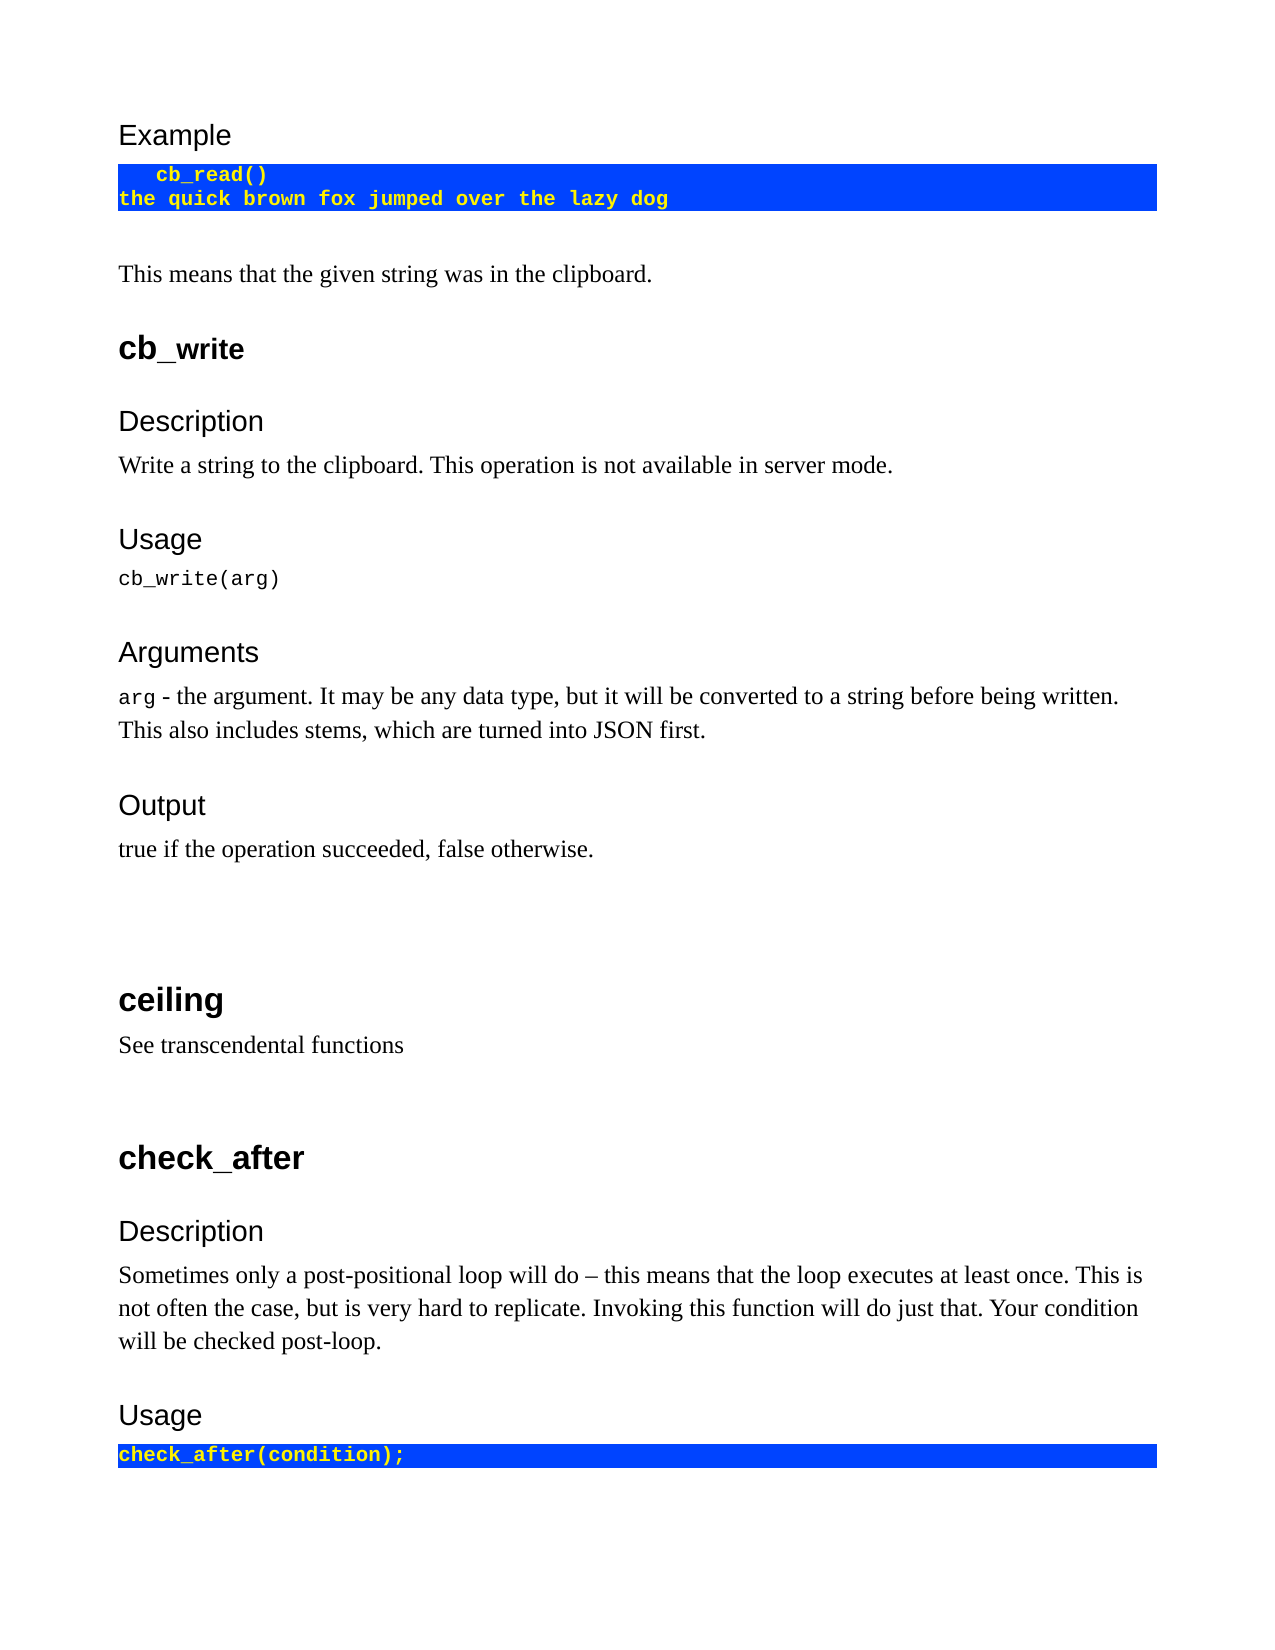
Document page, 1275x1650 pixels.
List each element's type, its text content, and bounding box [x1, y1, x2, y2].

text See transcendental functions [118, 1031, 1157, 1059]
subtitle cb_write [118, 327, 1157, 366]
subtitle Example [118, 118, 1157, 152]
text Write a string to the clipboard. This operation is not available in server mode. [118, 450, 1157, 478]
subtitle Description [118, 1214, 1157, 1247]
subtitle Usage [118, 1398, 1157, 1432]
text the quick brown fox jumped over the lazy dog [118, 188, 1157, 211]
text Sometimes only a post-positional loop will do – this means that the loop executes at least once. This is not often the case, but is very hard to replicate. Invoking this function will do just that. Your condition will be checked post-loop. [118, 1260, 1157, 1354]
subtitle Arguments [118, 635, 1157, 669]
text true if the operation succeeded, false otherwise. [118, 834, 1157, 862]
subtitle Output [118, 788, 1157, 821]
subtitle Description [118, 404, 1157, 437]
text This means that the given string was in the clipboard. [118, 259, 1157, 288]
text arg - the argument. It may be any data type, but it will be converted to a string before being written. This also includes stems, which are turned into JSON first. [118, 681, 1157, 744]
text cb_read() [118, 164, 1157, 188]
subtitle check_after [118, 1099, 1157, 1176]
subtitle Usage [118, 522, 1157, 556]
text cb_write(arg) [118, 568, 1157, 592]
subtitle ceiling [118, 902, 1157, 1018]
text check_after(condition); [118, 1444, 1157, 1468]
